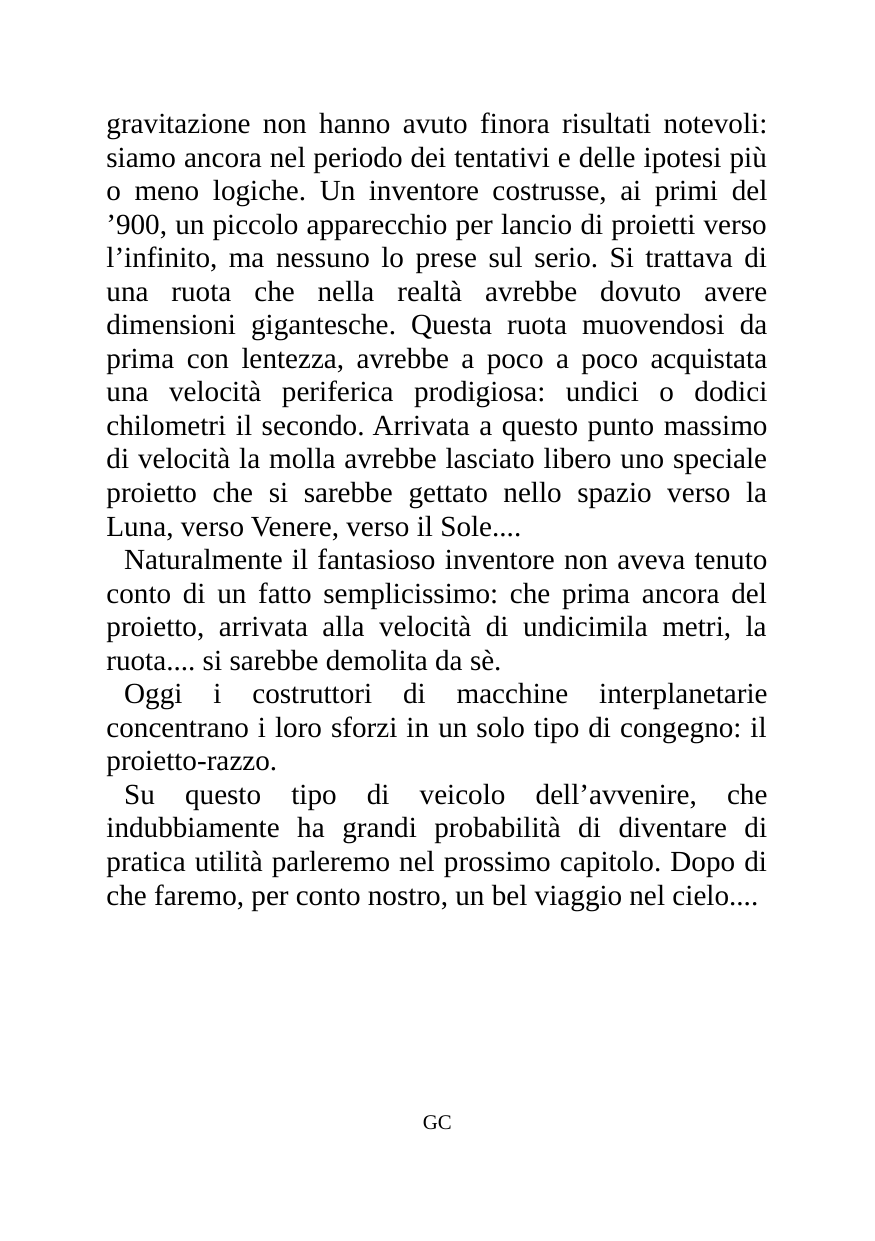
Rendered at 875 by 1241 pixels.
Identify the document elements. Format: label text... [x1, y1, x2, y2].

text Naturalmente il fantasioso inventore non aveva tenuto conto di un fatto semplicissimo: che prima ancora del proietto, arrivata alla velocità di undicimila metri, la ruota.... si sarebbe demolita da sè. [106, 542, 768, 676]
text Su questo tipo di veicolo dell’avvenire, che indubbiamente ha grandi probabilità di diventare di pratica utilità parleremo nel prossimo capitolo. Dopo di che faremo, per conto nostro, un bel viaggio nel cielo.... [106, 777, 768, 911]
text Oggi i costruttori di macchine interplanetarie concentrano i loro sforzi in un solo tipo di congegno: il proietto-razzo. [106, 676, 768, 777]
text gravitazione non hanno avuto finora risultati notevoli: siamo ancora nel periodo dei tentativi e delle ipotesi più o meno logiche. Un inventore costrusse, ai primi del ’900, un piccolo apparecchio per lancio di proietti verso l’infinito, ma nessuno lo prese sul serio. Si trattava di una ruota che nella realtà avrebbe dovuto avere dimensioni gigantesche. Questa ruota muovendosi da prima con lentezza, avrebbe a poco a poco acquistata una velocità periferica prodigiosa: undici o dodici chilometri il secondo. Arrivata a questo punto massimo di velocità la molla avrebbe lasciato libero uno speciale proietto che si sarebbe gettato nello spazio verso la Luna, verso Venere, verso il Sole.... [106, 106, 768, 542]
